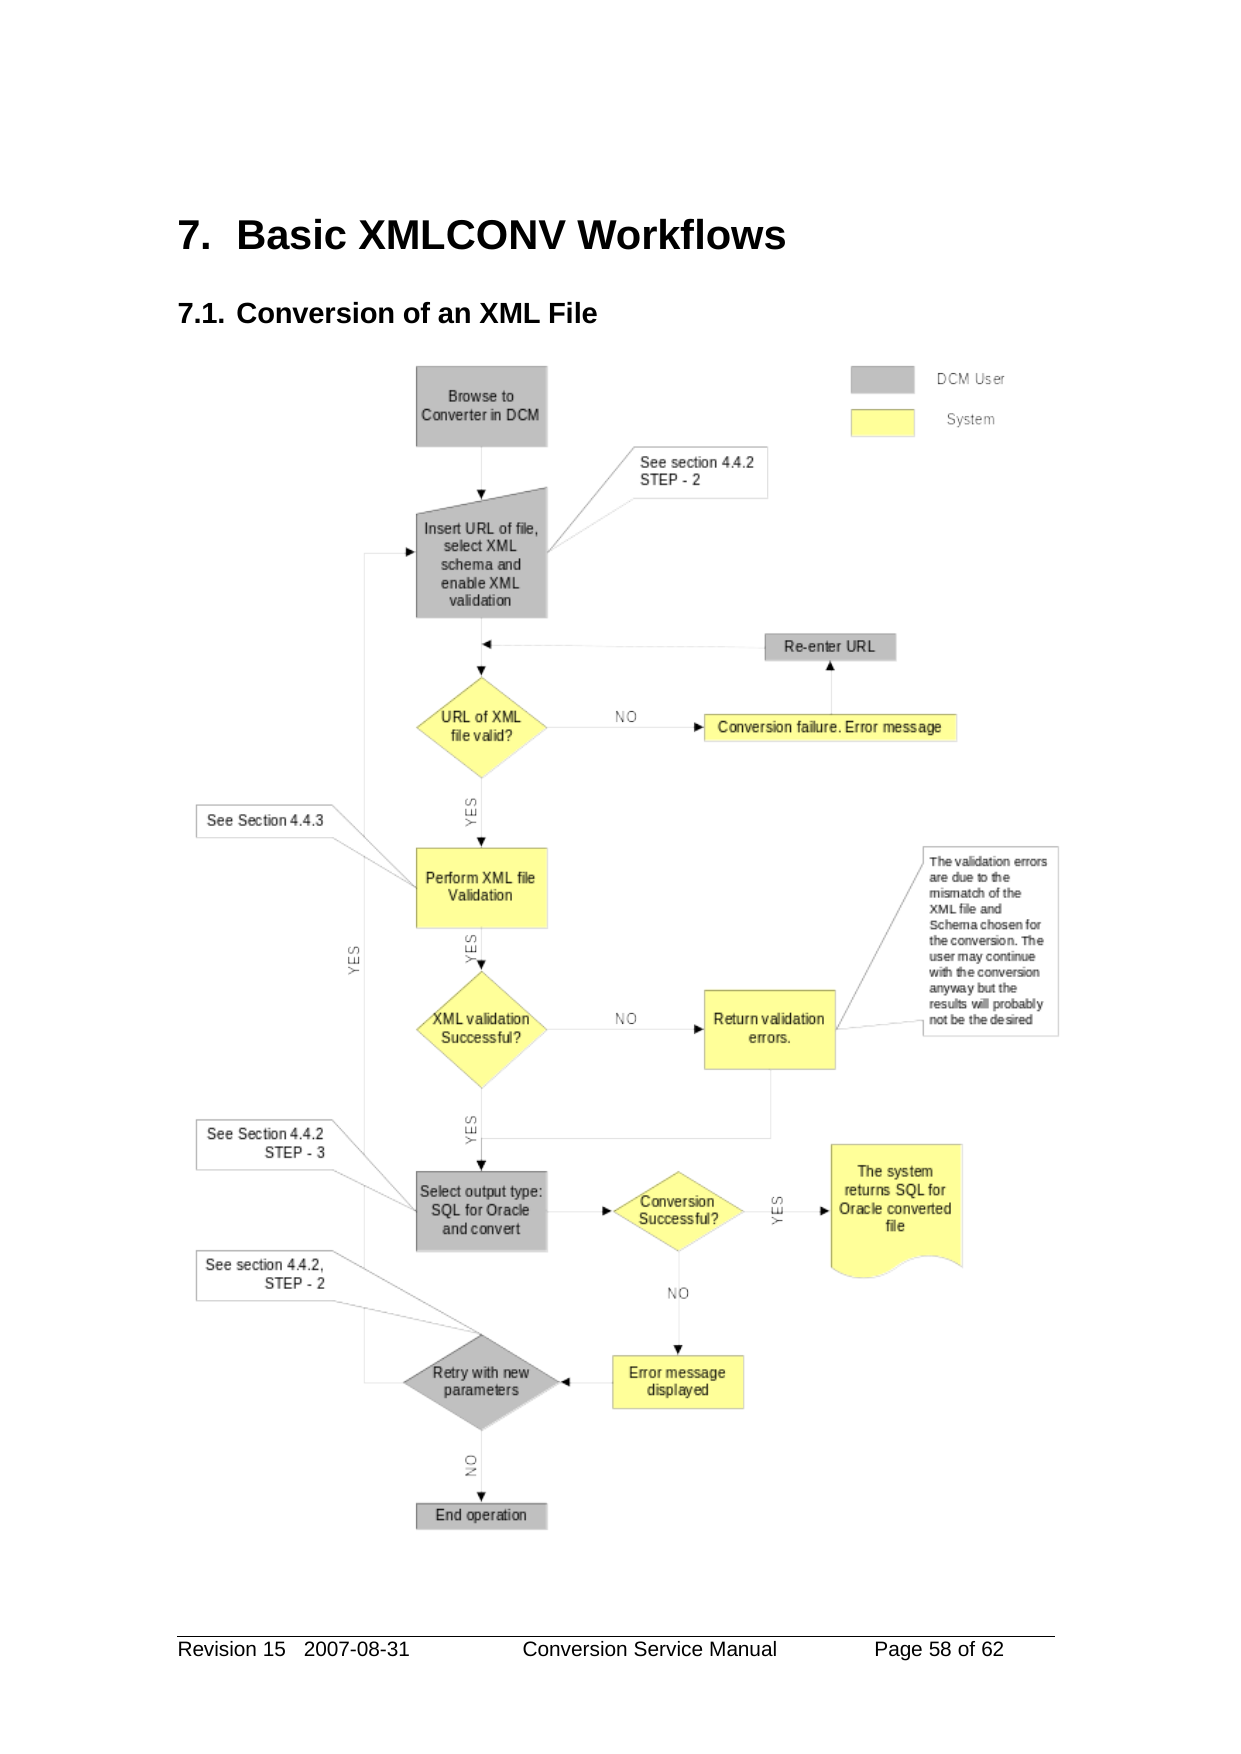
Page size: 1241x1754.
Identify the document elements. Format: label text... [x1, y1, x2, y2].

subtitle Basic XMLCONV Workflows [177, 210, 1092, 258]
subtitle Conversion of an XML File [177, 296, 1092, 329]
